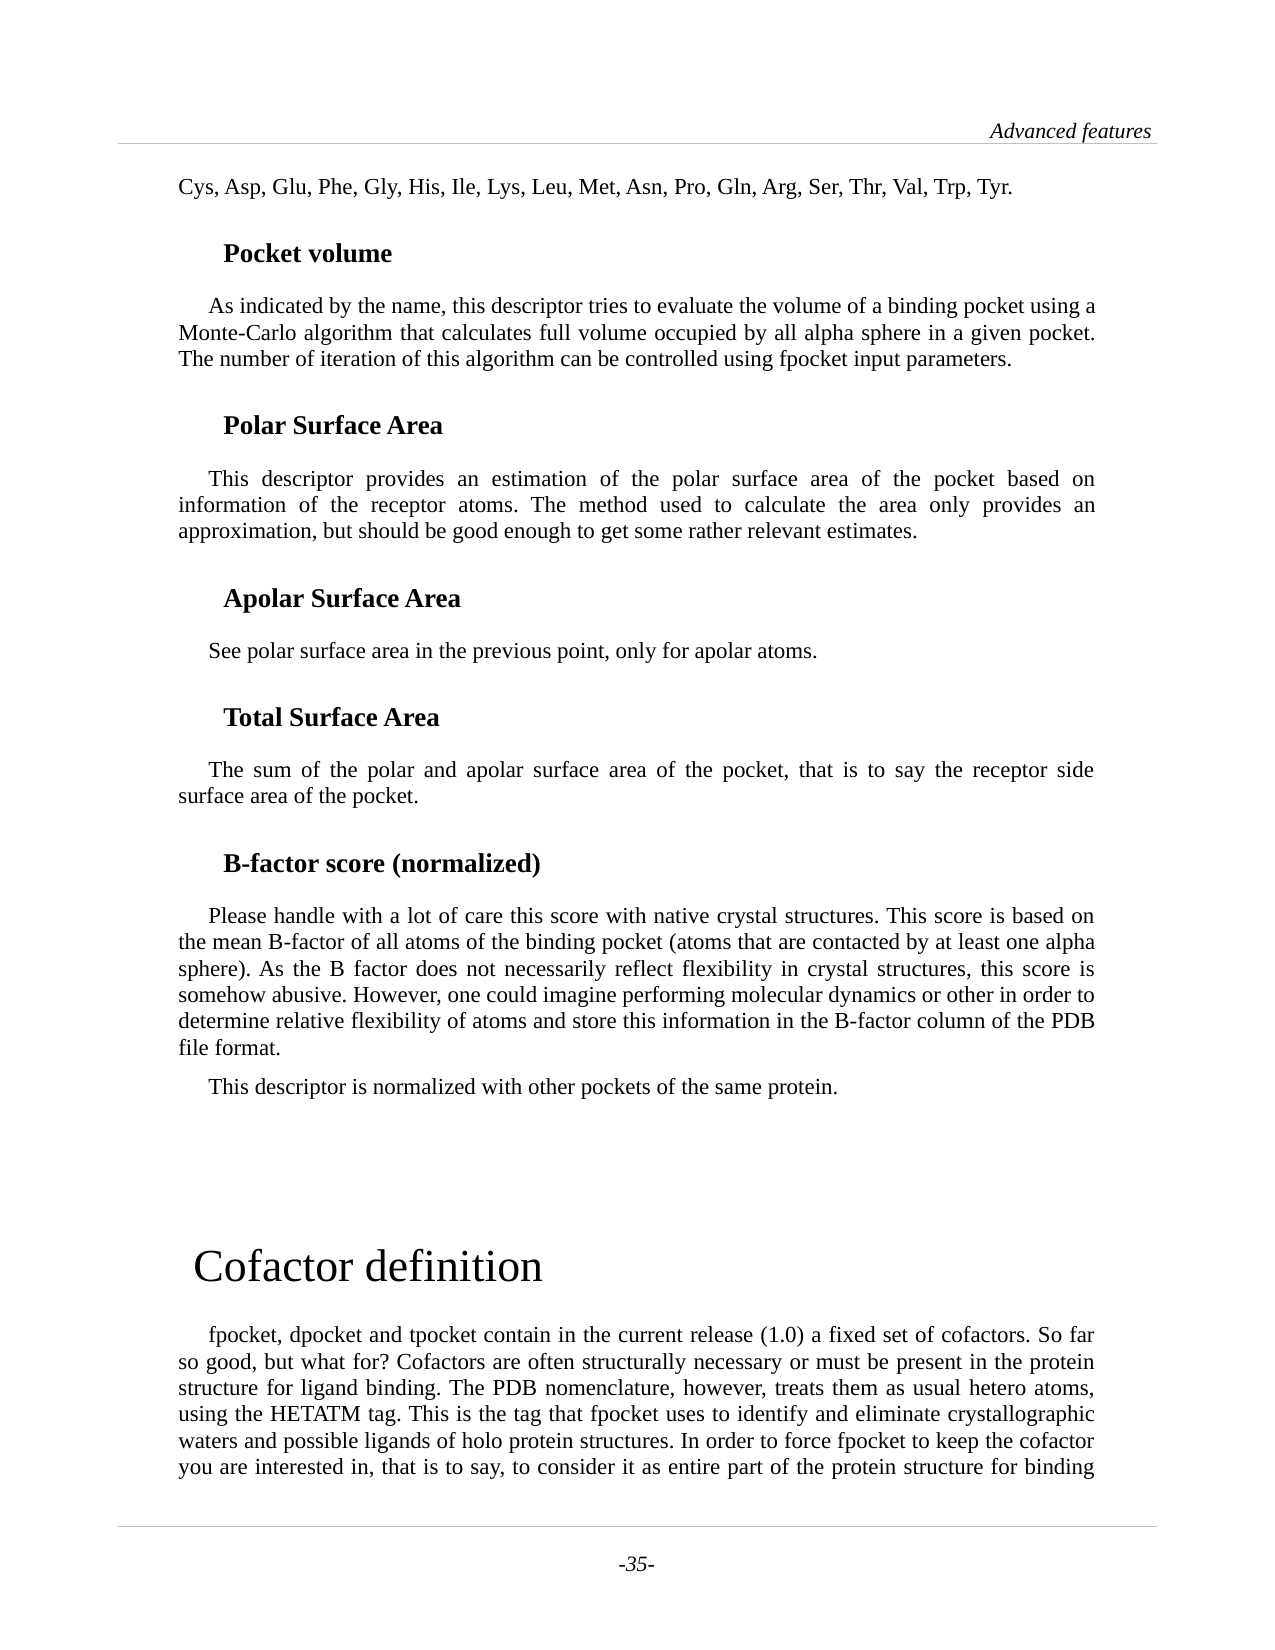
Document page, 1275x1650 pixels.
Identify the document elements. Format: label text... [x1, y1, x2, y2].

subtitle Polar Surface Area [223, 409, 1157, 441]
subtitle Apolar Surface Area [223, 582, 1157, 613]
text Cys, Asp, Glu, Phe, Gly, His, Ile, Lys, Leu, Met, Asn, Pro, Gln, Arg, Ser, Thr, Val, Trp, Tyr. [178, 173, 1097, 199]
text Please handle with a lot of care this score with native crystal structures. This score is based on the mean B-factor of all atoms of the binding pocket (atoms that are contacted by at least one alpha sphere). As the B factor does not necessarily reflect flexibility in crystal structures, this score is somehow abusive. However, one could imagine performing molecular dynamics or other in order to determine relative flexibility of atoms and store this information in the B-factor column of the PDB file format. [178, 902, 1097, 1060]
subtitle Pocket volume [223, 237, 1157, 268]
subtitle B-factor score (normalized) [223, 847, 1157, 878]
subtitle Total Surface Area [223, 701, 1157, 732]
text See polar surface area in the previous point, only for apolar atoms. [178, 637, 1097, 663]
text fpocket, dpocket and tpocket contain in the current release (1.0) a fixed set of cofactors. So far so good, but what for? Cofactors are often structurally necessary or must be present in the protein structure for ligand binding. The PDB nomenclature, however, treats them as usual hetero atoms, using the HETATM tag. This is the tag that fpocket uses to identify and eliminate crystallographic waters and possible ligands of holo protein structures. In order to force fpocket to keep the cofactor you are interested in, that is to say, to consider it as entire part of the protein structure for binding [178, 1321, 1097, 1479]
text The sum of the polar and apolar surface area of the pocket, that is to say the receptor side surface area of the pocket. [178, 756, 1097, 809]
text As indicated by the name, this descriptor tries to evaluate the volume of a binding pocket using a Monte-Carlo algorithm that calculates full volume occupied by all alpha sphere in a given pocket. The number of iteration of this algorithm can be controlled using fpocket input parameters. [178, 292, 1097, 371]
text This descriptor is normalized with other pockets of the same protein. [178, 1073, 1097, 1099]
subtitle Cofactor definition [193, 1239, 1157, 1291]
text This descriptor provides an estimation of the polar surface area of the pocket based on information of the receptor atoms. The method used to calculate the area only provides an approximation, but should be good enough to get some rather relevant estimates. [178, 464, 1097, 544]
